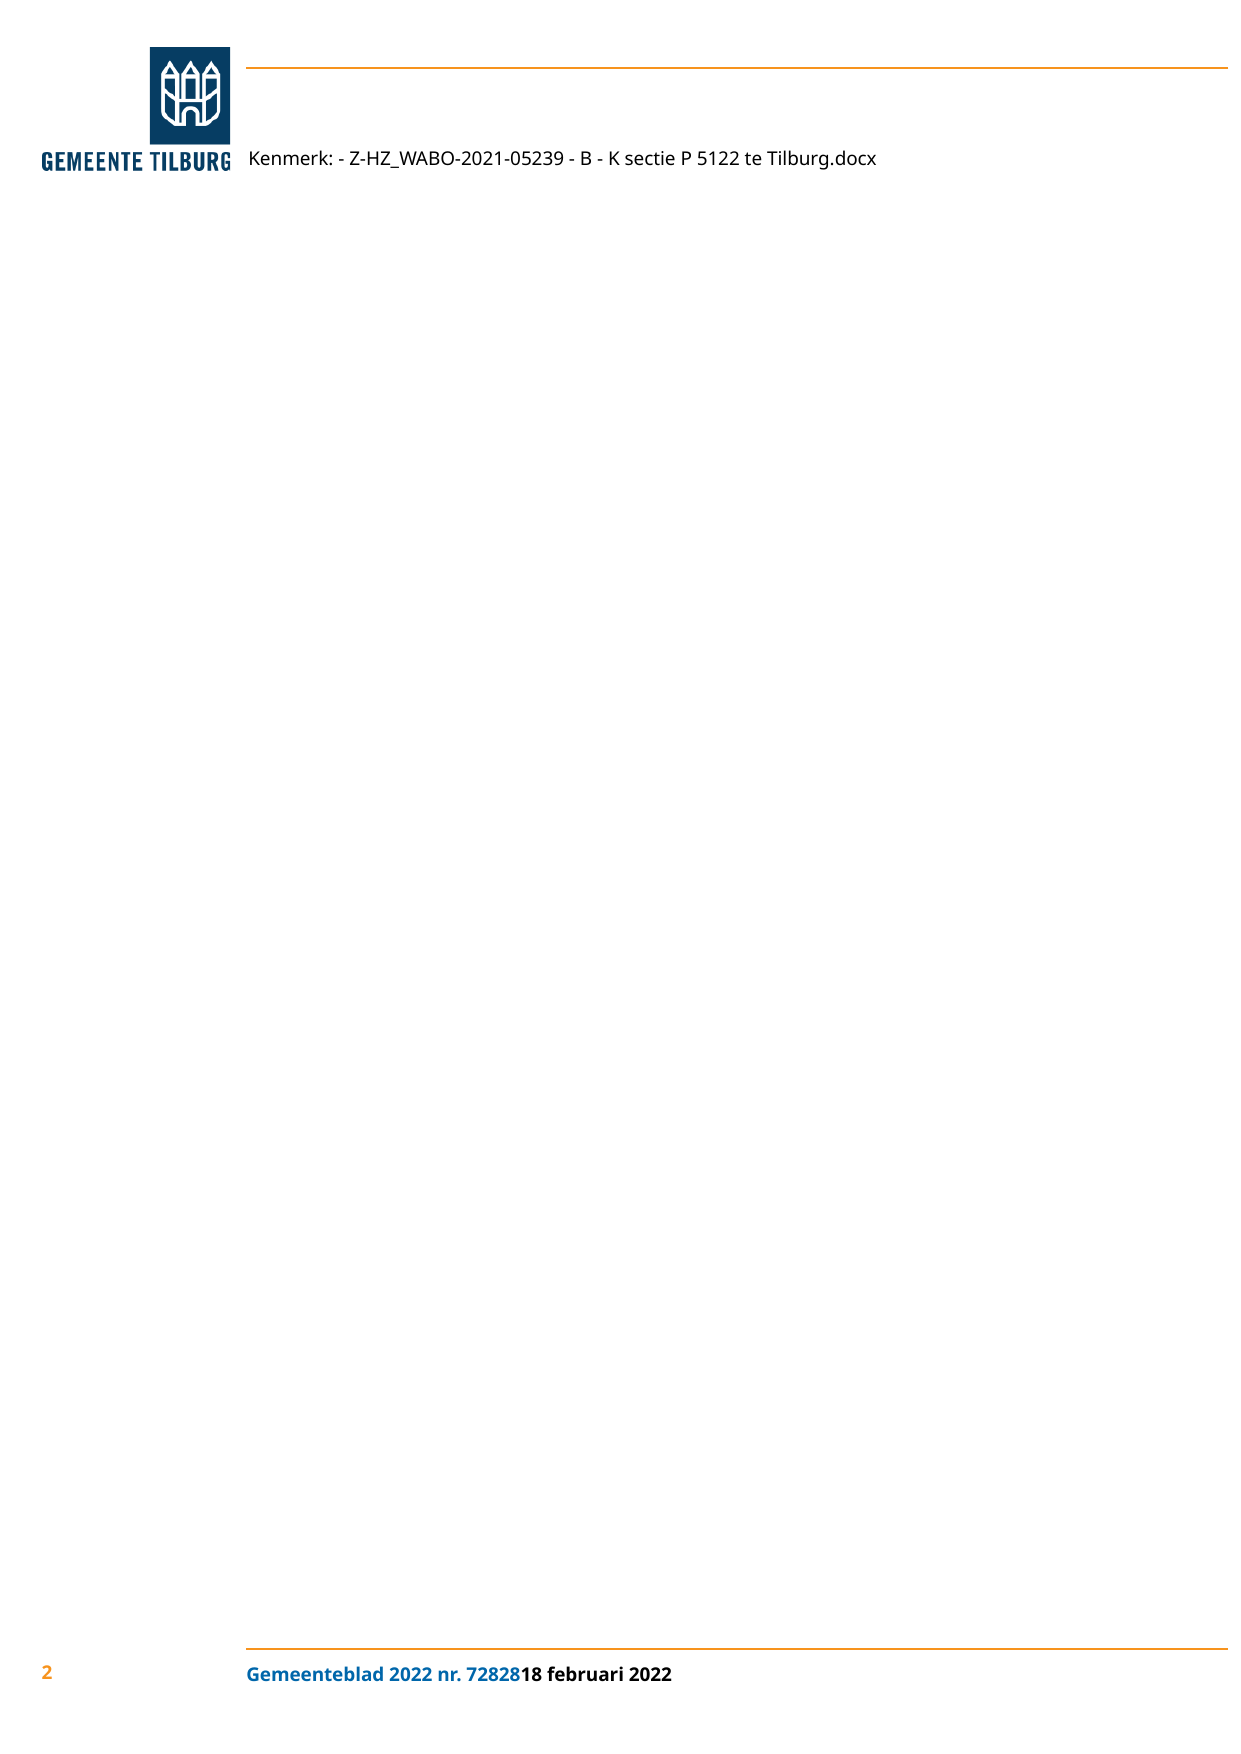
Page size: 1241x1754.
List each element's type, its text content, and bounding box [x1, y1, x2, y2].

text Kenmerk: - Z-HZ_WABO-2021-05239 - B - K sectie P 5122 te Tilburg.docx [248, 145, 1152, 171]
picture [41, 47, 231, 172]
